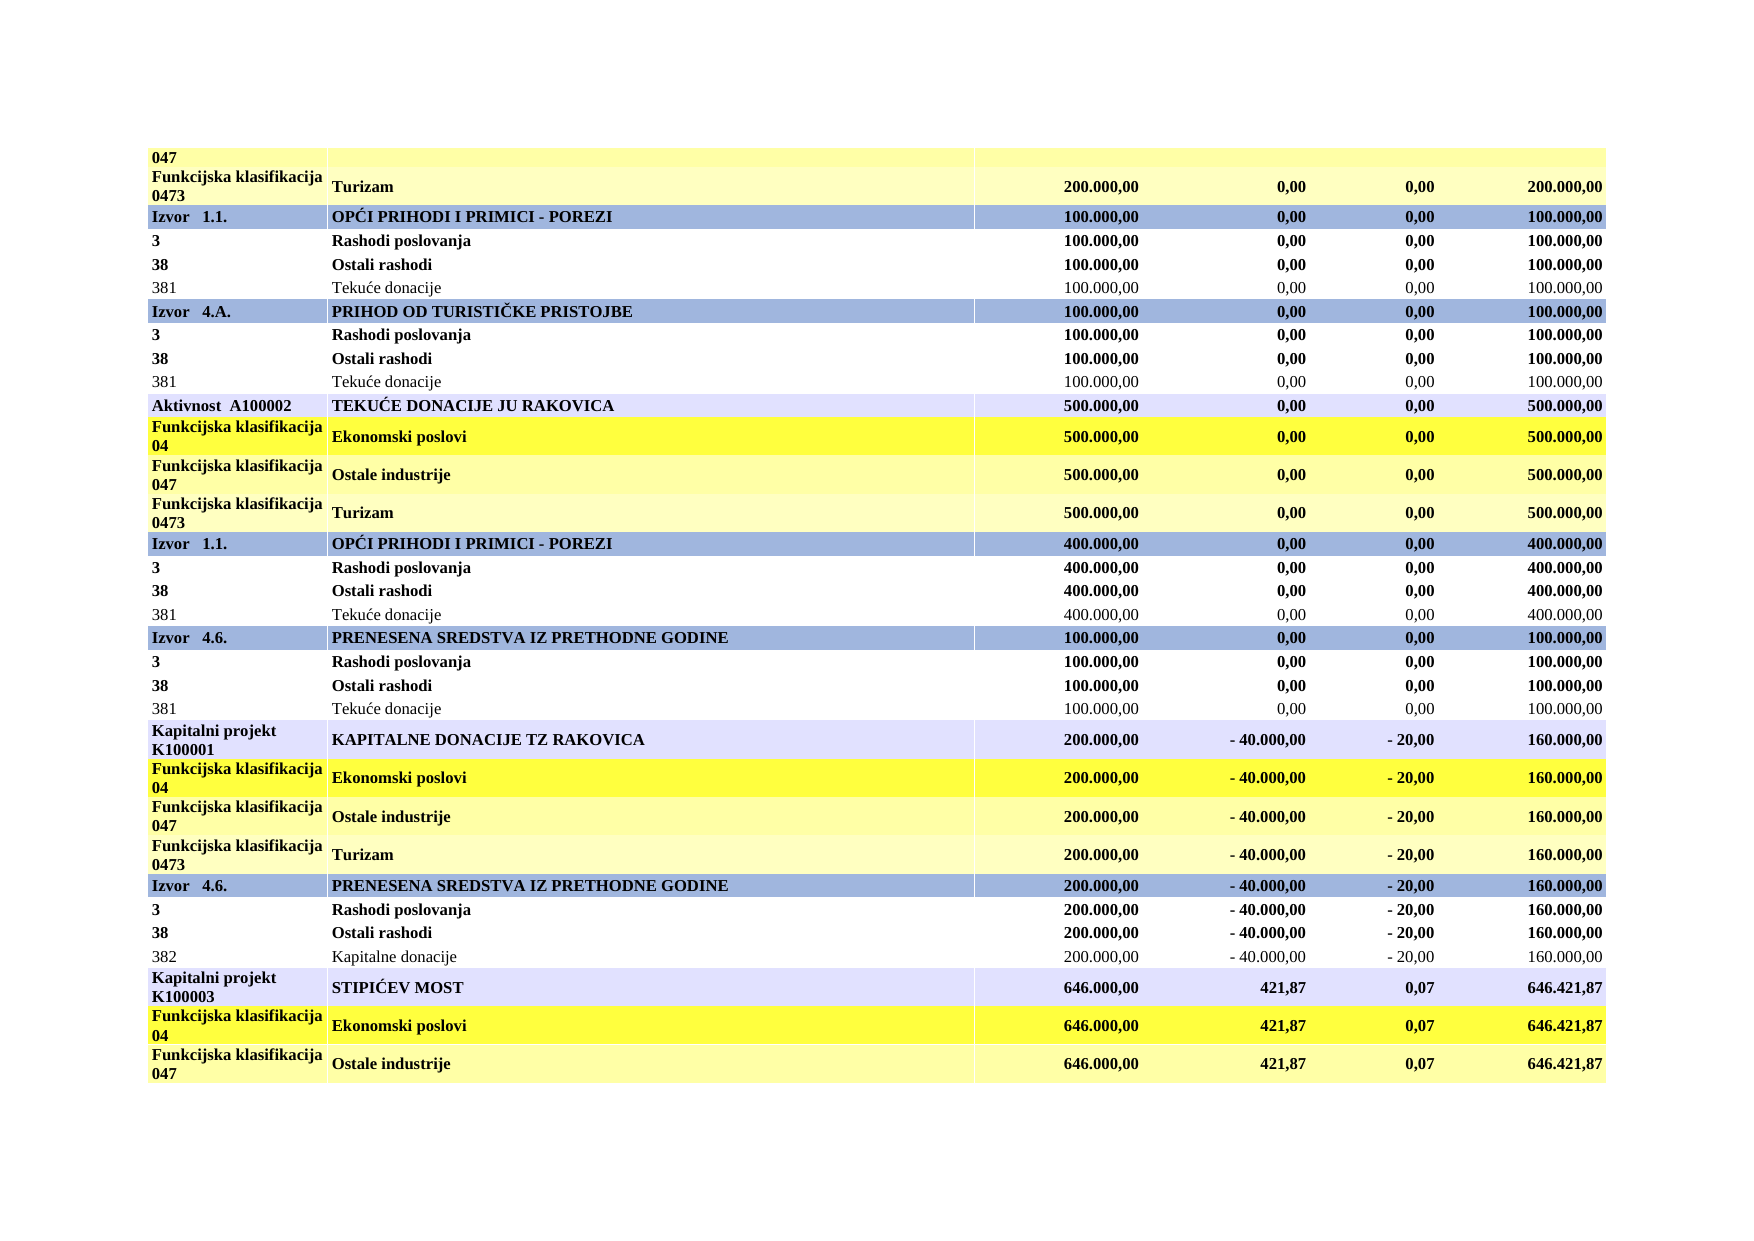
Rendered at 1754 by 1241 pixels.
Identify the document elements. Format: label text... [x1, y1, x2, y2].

table_cell TEKUĆE DONACIJE JU RAKOVICA [328, 394, 974, 417]
table_cell 500.000,00 [1438, 455, 1606, 494]
table_cell Rashodi poslovanja [328, 650, 974, 673]
table_cell 100.000,00 [1438, 205, 1606, 229]
table_cell - 20,00 [1310, 897, 1438, 921]
table_cell 38 [148, 252, 327, 276]
table_cell 100.000,00 [975, 697, 1143, 720]
table_cell 0,00 [1310, 299, 1438, 323]
table_cell 400.000,00 [1438, 579, 1606, 603]
table_cell 400.000,00 [1438, 532, 1606, 556]
table_cell Kapitalne donacije [328, 944, 974, 968]
table_cell 38 [148, 346, 327, 370]
table_cell 3 [148, 323, 327, 346]
table_cell Rashodi poslovanja [328, 229, 974, 252]
table_cell - 20,00 [1310, 835, 1438, 874]
table_cell Izvor 4.A. [148, 299, 327, 323]
table_cell Funkcijska klasifikacija 047 [148, 1045, 327, 1083]
table_cell 0,00 [1310, 167, 1438, 205]
table_cell 100.000,00 [1438, 252, 1606, 276]
table_cell 3 [148, 556, 327, 579]
table_cell OPĆI PRIHODI I PRIMICI - POREZI [328, 532, 974, 556]
table_cell 0,00 [1310, 370, 1438, 393]
table_cell 047 [148, 148, 327, 167]
table_cell 500.000,00 [1438, 417, 1606, 455]
table_cell [1310, 148, 1438, 167]
table_cell 421,87 [1143, 968, 1310, 1006]
table_cell Izvor 1.1. [148, 205, 327, 229]
table_cell 0,00 [1310, 276, 1438, 299]
table_cell Turizam [328, 494, 974, 532]
table_cell 200.000,00 [975, 944, 1143, 968]
table_cell Funkcijska klasifikacija 04 [148, 759, 327, 797]
table_cell 100.000,00 [975, 673, 1143, 697]
table_cell PRIHOD OD TURISTIČKE PRISTOJBE [328, 299, 974, 323]
table_cell - 40.000,00 [1143, 835, 1310, 874]
table_cell 500.000,00 [975, 494, 1143, 532]
table_cell 160.000,00 [1438, 944, 1606, 968]
table_cell 0,00 [1143, 673, 1310, 697]
table_cell 0,00 [1143, 167, 1310, 205]
table_cell 381 [148, 370, 327, 393]
table_cell - 40.000,00 [1143, 874, 1310, 897]
table_cell 100.000,00 [1438, 276, 1606, 299]
table_cell 100.000,00 [1438, 323, 1606, 346]
table_cell [328, 148, 974, 167]
table_cell 0,00 [1310, 494, 1438, 532]
table_cell 500.000,00 [975, 455, 1143, 494]
table_cell - 20,00 [1310, 720, 1438, 759]
table_cell 0,00 [1310, 205, 1438, 229]
table_cell - 40.000,00 [1143, 759, 1310, 797]
table_cell 160.000,00 [1438, 921, 1606, 944]
table_cell 382 [148, 944, 327, 968]
table_cell 160.000,00 [1438, 874, 1606, 897]
table_cell 100.000,00 [1438, 626, 1606, 650]
table_cell 160.000,00 [1438, 720, 1606, 759]
table_cell Ostale industrije [328, 797, 974, 835]
table_cell 400.000,00 [1438, 556, 1606, 579]
table_cell 0,00 [1310, 394, 1438, 417]
table_cell 200.000,00 [975, 835, 1143, 874]
table_cell 500.000,00 [975, 394, 1143, 417]
table_cell - 40.000,00 [1143, 720, 1310, 759]
table_cell 0,00 [1143, 417, 1310, 455]
table_cell 3 [148, 650, 327, 673]
table_cell 0,00 [1143, 394, 1310, 417]
table_cell 0,00 [1143, 346, 1310, 370]
table_cell 381 [148, 276, 327, 299]
table_cell 0,00 [1310, 417, 1438, 455]
table_cell Rashodi poslovanja [328, 323, 974, 346]
table_cell 500.000,00 [975, 417, 1143, 455]
table_cell Funkcijska klasifikacija 0473 [148, 835, 327, 874]
table_cell 0,00 [1310, 603, 1438, 626]
table_cell 0,00 [1310, 650, 1438, 673]
table_cell [1143, 148, 1310, 167]
table_cell 200.000,00 [975, 921, 1143, 944]
table_cell 0,00 [1143, 323, 1310, 346]
table_cell Funkcijska klasifikacija 047 [148, 797, 327, 835]
table_cell Funkcijska klasifikacija 047 [148, 455, 327, 494]
table_cell 0,00 [1310, 229, 1438, 252]
table_cell 0,07 [1310, 968, 1438, 1006]
table_cell 100.000,00 [1438, 650, 1606, 673]
table_cell - 40.000,00 [1143, 797, 1310, 835]
table_cell 100.000,00 [1438, 370, 1606, 393]
table_cell 100.000,00 [975, 229, 1143, 252]
table_cell 3 [148, 897, 327, 921]
table_cell 160.000,00 [1438, 897, 1606, 921]
table_cell 646.421,87 [1438, 1045, 1606, 1083]
table_cell Izvor 4.6. [148, 626, 327, 650]
table_cell 200.000,00 [975, 759, 1143, 797]
table_cell 0,00 [1143, 276, 1310, 299]
table_cell Kapitalni projekt K100003 [148, 968, 327, 1006]
table_cell 100.000,00 [975, 323, 1143, 346]
table_cell Ostali rashodi [328, 252, 974, 276]
table_cell 200.000,00 [1438, 167, 1606, 205]
table_cell - 40.000,00 [1143, 897, 1310, 921]
table_cell 38 [148, 673, 327, 697]
table_cell - 20,00 [1310, 874, 1438, 897]
table_cell KAPITALNE DONACIJE TZ RAKOVICA [328, 720, 974, 759]
table_cell - 20,00 [1310, 797, 1438, 835]
table_cell 200.000,00 [975, 167, 1143, 205]
table_cell 0,00 [1143, 455, 1310, 494]
table_cell 646.000,00 [975, 1006, 1143, 1044]
table_cell Ekonomski poslovi [328, 1006, 974, 1044]
table_cell - 40.000,00 [1143, 944, 1310, 968]
table_cell Ostale industrije [328, 1045, 974, 1083]
table_cell 500.000,00 [1438, 394, 1606, 417]
table_cell 0,00 [1310, 346, 1438, 370]
table_cell - 40.000,00 [1143, 921, 1310, 944]
table_cell 0,00 [1143, 603, 1310, 626]
table_cell 200.000,00 [975, 797, 1143, 835]
table_cell 0,00 [1310, 673, 1438, 697]
table_cell Rashodi poslovanja [328, 897, 974, 921]
table_cell 0,07 [1310, 1006, 1438, 1044]
table_cell Ekonomski poslovi [328, 759, 974, 797]
table_cell 381 [148, 697, 327, 720]
table_cell 0,00 [1310, 532, 1438, 556]
table_cell 0,00 [1310, 252, 1438, 276]
table_cell Ostali rashodi [328, 921, 974, 944]
table_cell Kapitalni projekt K100001 [148, 720, 327, 759]
table_cell 100.000,00 [975, 626, 1143, 650]
table_cell Ostali rashodi [328, 346, 974, 370]
table_cell PRENESENA SREDSTVA IZ PRETHODNE GODINE [328, 626, 974, 650]
table_cell Turizam [328, 167, 974, 205]
table_cell 100.000,00 [975, 650, 1143, 673]
table_cell 100.000,00 [1438, 673, 1606, 697]
table_cell 0,00 [1310, 697, 1438, 720]
table_cell 38 [148, 579, 327, 603]
table_cell 0,00 [1143, 370, 1310, 393]
table_cell 160.000,00 [1438, 759, 1606, 797]
table_cell 400.000,00 [975, 579, 1143, 603]
table_cell 646.421,87 [1438, 1006, 1606, 1044]
table_cell 0,00 [1143, 626, 1310, 650]
table_cell 200.000,00 [975, 897, 1143, 921]
table_cell 200.000,00 [975, 720, 1143, 759]
table_cell 0,00 [1310, 323, 1438, 346]
table_cell Aktivnost A100002 [148, 394, 327, 417]
table_cell 160.000,00 [1438, 835, 1606, 874]
table_cell PRENESENA SREDSTVA IZ PRETHODNE GODINE [328, 874, 974, 897]
table_cell Ekonomski poslovi [328, 417, 974, 455]
table_cell 3 [148, 229, 327, 252]
table_cell 646.421,87 [1438, 968, 1606, 1006]
table_cell Izvor 4.6. [148, 874, 327, 897]
table_cell Ostali rashodi [328, 673, 974, 697]
table_cell 100.000,00 [975, 346, 1143, 370]
table_cell 100.000,00 [1438, 229, 1606, 252]
table_cell 100.000,00 [975, 252, 1143, 276]
table_cell 0,00 [1143, 205, 1310, 229]
table_cell 0,00 [1143, 650, 1310, 673]
table_cell 0,00 [1143, 299, 1310, 323]
table_cell Funkcijska klasifikacija 04 [148, 1006, 327, 1044]
table_cell Funkcijska klasifikacija 04 [148, 417, 327, 455]
table_cell 381 [148, 603, 327, 626]
table_cell [975, 148, 1143, 167]
table_cell 400.000,00 [1438, 603, 1606, 626]
table_cell Ostali rashodi [328, 579, 974, 603]
table_cell 400.000,00 [975, 556, 1143, 579]
table_cell 0,00 [1143, 494, 1310, 532]
table_cell Funkcijska klasifikacija 0473 [148, 494, 327, 532]
table_cell 100.000,00 [975, 276, 1143, 299]
table_cell 0,00 [1143, 229, 1310, 252]
table_cell Ostale industrije [328, 455, 974, 494]
table_cell [1438, 148, 1606, 167]
table_cell 421,87 [1143, 1006, 1310, 1044]
table_cell Tekuće donacije [328, 603, 974, 626]
table_cell 100.000,00 [1438, 299, 1606, 323]
table_cell 0,00 [1143, 532, 1310, 556]
table_cell Rashodi poslovanja [328, 556, 974, 579]
table_cell 421,87 [1143, 1045, 1310, 1083]
table_cell 0,00 [1143, 697, 1310, 720]
table_cell 646.000,00 [975, 968, 1143, 1006]
table_cell Tekuće donacije [328, 697, 974, 720]
table_cell 160.000,00 [1438, 797, 1606, 835]
table_cell 0,07 [1310, 1045, 1438, 1083]
table_cell 400.000,00 [975, 532, 1143, 556]
table_cell 400.000,00 [975, 603, 1143, 626]
table_cell Funkcijska klasifikacija 0473 [148, 167, 327, 205]
table_cell Turizam [328, 835, 974, 874]
table_cell 0,00 [1143, 252, 1310, 276]
table_cell - 20,00 [1310, 921, 1438, 944]
table_cell 100.000,00 [975, 299, 1143, 323]
table_cell 0,00 [1310, 556, 1438, 579]
table_cell 100.000,00 [1438, 697, 1606, 720]
table_cell 0,00 [1310, 455, 1438, 494]
table_cell 100.000,00 [1438, 346, 1606, 370]
table_cell Tekuće donacije [328, 370, 974, 393]
table_cell STIPIĆEV MOST [328, 968, 974, 1006]
table_cell 38 [148, 921, 327, 944]
table_cell 200.000,00 [975, 874, 1143, 897]
table_cell 0,00 [1310, 626, 1438, 650]
table_cell - 20,00 [1310, 759, 1438, 797]
table_cell 100.000,00 [975, 205, 1143, 229]
table_cell 0,00 [1143, 579, 1310, 603]
table_cell 0,00 [1143, 556, 1310, 579]
table_cell - 20,00 [1310, 944, 1438, 968]
table_cell Tekuće donacije [328, 276, 974, 299]
table_cell Izvor 1.1. [148, 532, 327, 556]
table_cell OPĆI PRIHODI I PRIMICI - POREZI [328, 205, 974, 229]
table_cell 646.000,00 [975, 1045, 1143, 1083]
table_cell 0,00 [1310, 579, 1438, 603]
table_cell 500.000,00 [1438, 494, 1606, 532]
table_cell 100.000,00 [975, 370, 1143, 393]
